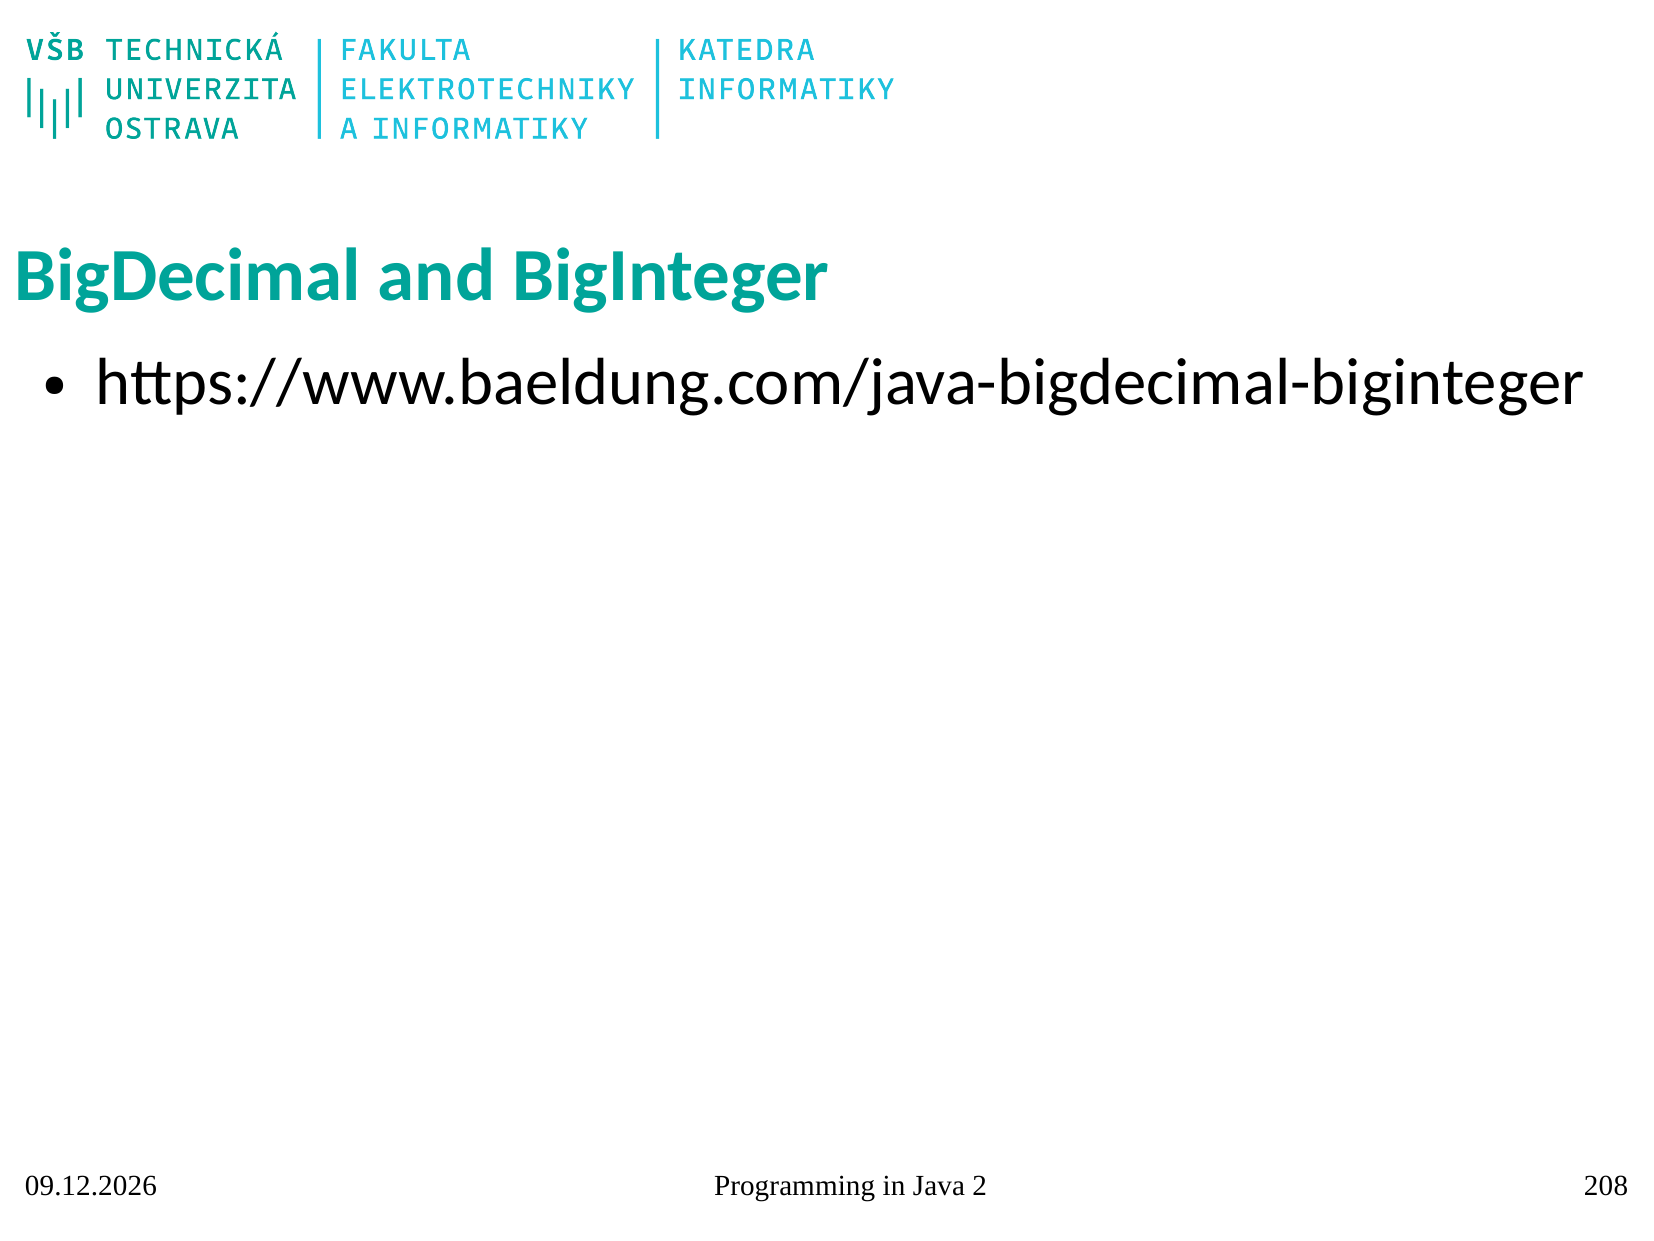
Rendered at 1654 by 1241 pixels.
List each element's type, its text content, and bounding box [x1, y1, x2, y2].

picture [26, 31, 894, 139]
list https://www.baeldung.com/java-bigdecimal-biginteger [24, 354, 1629, 1146]
title BigDecimal and BigInteger [14, 165, 1619, 319]
